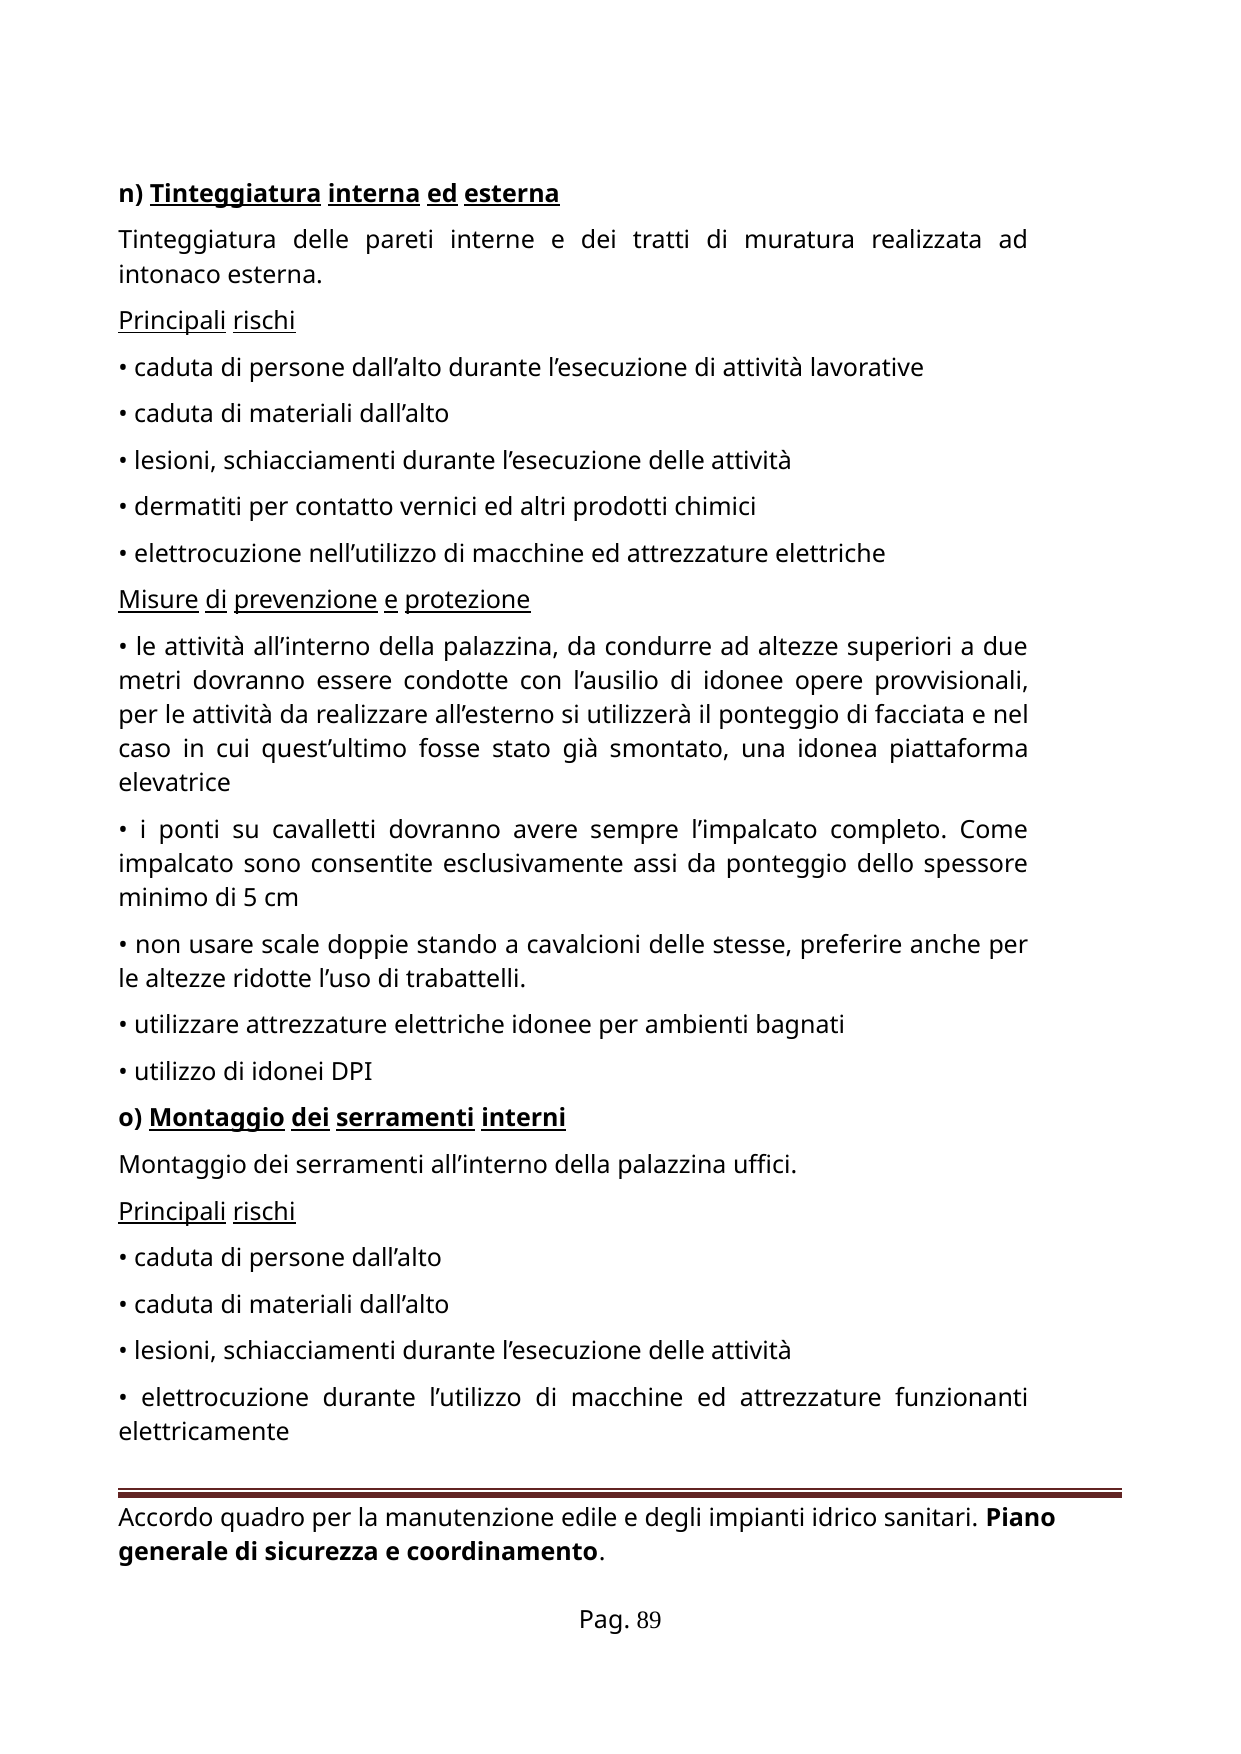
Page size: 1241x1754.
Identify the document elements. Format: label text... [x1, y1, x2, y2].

text • caduta di persone dall’alto [118, 1240, 1029, 1274]
text • caduta di materiali dall’alto [118, 1286, 1029, 1320]
text • i ponti su cavalletti dovranno avere sempre l’impalcato completo. Come impalcato sono consentite esclusivamente assi da ponteggio dello spessore minimo di 5 cm [118, 812, 1029, 914]
text o) Montaggio dei serramenti interni [118, 1100, 1029, 1134]
text Principali rischi [118, 1193, 1029, 1227]
text Montaggio dei serramenti all’interno della palazzina uffici. [118, 1147, 1029, 1181]
text • caduta di materiali dall’alto [118, 396, 1029, 430]
text • dermatiti per contatto vernici ed altri prodotti chimici [118, 489, 1029, 523]
text • caduta di persone dall’alto durante l’esecuzione di attività lavorative [118, 349, 1029, 383]
text • le attività all’interno della palazzina, da condurre ad altezze superiori a due metri dovranno essere condotte con l’ausilio di idonee opere provvisionali, per le attività da realizzare all’esterno si utilizzerà il ponteggio di facciata e nel caso in cui quest’ultimo fosse stato già smontato, una idonea piattaforma elevatrice [118, 629, 1029, 799]
text • non usare scale doppie stando a cavalcioni delle stesse, preferire anche per le altezze ridotte l’uso di trabattelli. [118, 926, 1029, 994]
text • utilizzo di idonei DPI [118, 1053, 1029, 1087]
text Principali rischi [118, 303, 1029, 337]
text • lesioni, schiacciamenti durante l’esecuzione delle attività [118, 1333, 1029, 1367]
text Tinteggiatura delle pareti interne e dei tratti di muratura realizzata ad intonaco esterna. [118, 222, 1029, 290]
text • elettrocuzione nell’utilizzo di macchine ed attrezzature elettriche [118, 536, 1029, 570]
text • utilizzare attrezzature elettriche idonee per ambienti bagnati [118, 1007, 1029, 1041]
text • lesioni, schiacciamenti durante l’esecuzione delle attività [118, 442, 1029, 477]
text • elettrocuzione durante l’utilizzo di macchine ed attrezzature funzionanti elettricamente [118, 1379, 1029, 1447]
text n) Tinteggiatura interna ed esterna [118, 176, 1029, 210]
text Misure di prevenzione e protezione [118, 582, 1029, 616]
